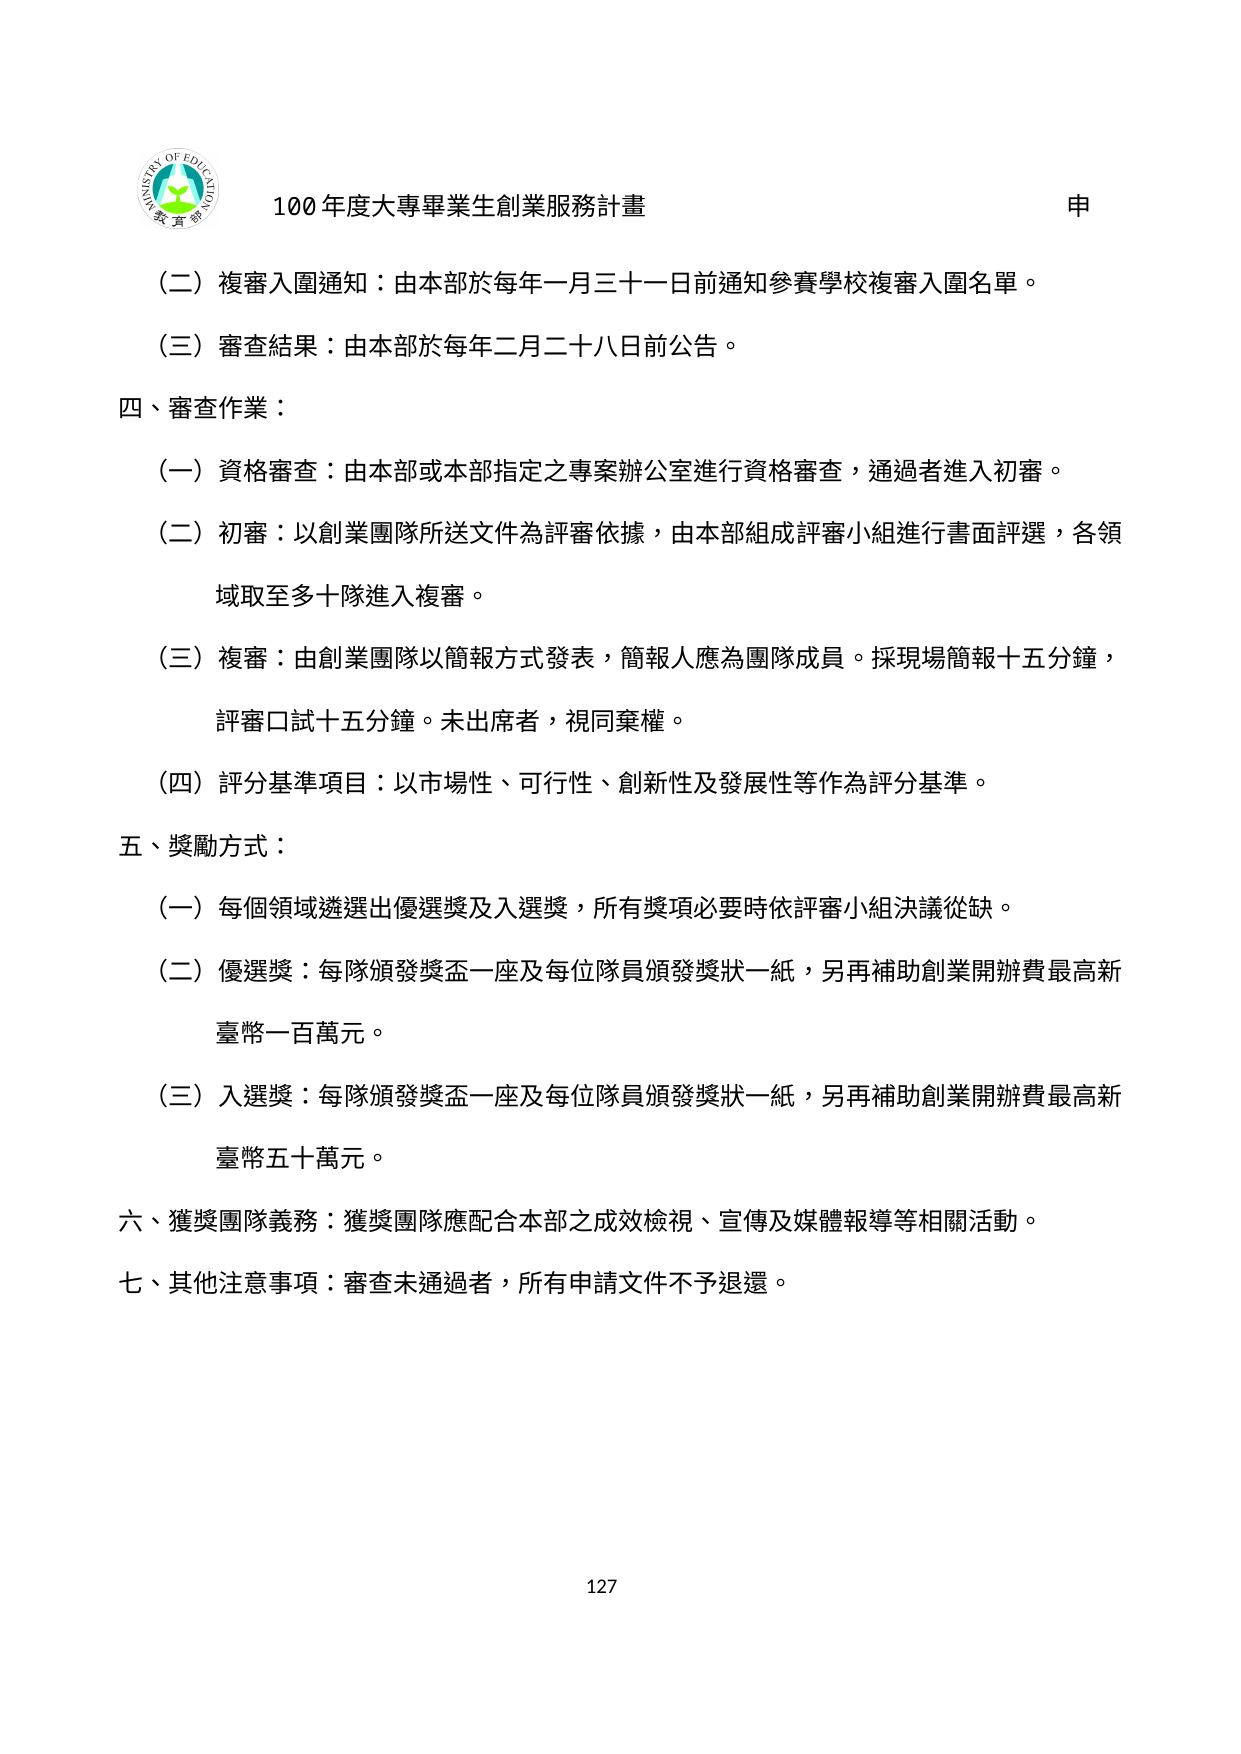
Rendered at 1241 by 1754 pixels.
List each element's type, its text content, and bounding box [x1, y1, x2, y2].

text 五、獎勵方式： [118, 804, 1122, 866]
text 四、審查作業： [118, 366, 1122, 429]
text （一）每個領域遴選出優選獎及入選獎，所有獎項必要時依評審小組決議從缺。 [143, 866, 1122, 929]
text （二）優選獎：每隊頒發獎盃一座及每位隊員頒發獎狀一紙，另再補助創業開辦費最高新臺幣一百萬元。 [143, 929, 1122, 1054]
text （三）複審：由創業團隊以簡報方式發表，簡報人應為團隊成員。採現場簡報十五分鐘，評審口試十五分鐘。未出席者，視同棄權。 [143, 616, 1122, 741]
text （二）複審入圍通知：由本部於每年一月三十一日前通知參賽學校複審入圍名單。 [143, 179, 1122, 304]
text （四）評分基準項目：以市場性、可行性、創新性及發展性等作為評分基準。 [143, 741, 1122, 804]
text 七、其他注意事項：審查未通過者，所有申請文件不予退還。 [118, 1241, 1122, 1304]
text （三）審查結果：由本部於每年二月二十八日前公告。 [143, 304, 1122, 366]
text （三）入選獎：每隊頒發獎盃一座及每位隊員頒發獎狀一紙，另再補助創業開辦費最高新臺幣五十萬元。 [143, 1054, 1122, 1179]
text （二）初審：以創業團隊所送文件為評審依據，由本部組成評審小組進行書面評選，各領域取至多十隊進入複審。 [143, 491, 1122, 616]
text 六、獲獎團隊義務：獲獎團隊應配合本部之成效檢視、宣傳及媒體報導等相關活動。 [118, 1179, 1122, 1241]
text （一）資格審查：由本部或本部指定之專案辦公室進行資格審查，通過者進入初審。 [143, 429, 1122, 491]
